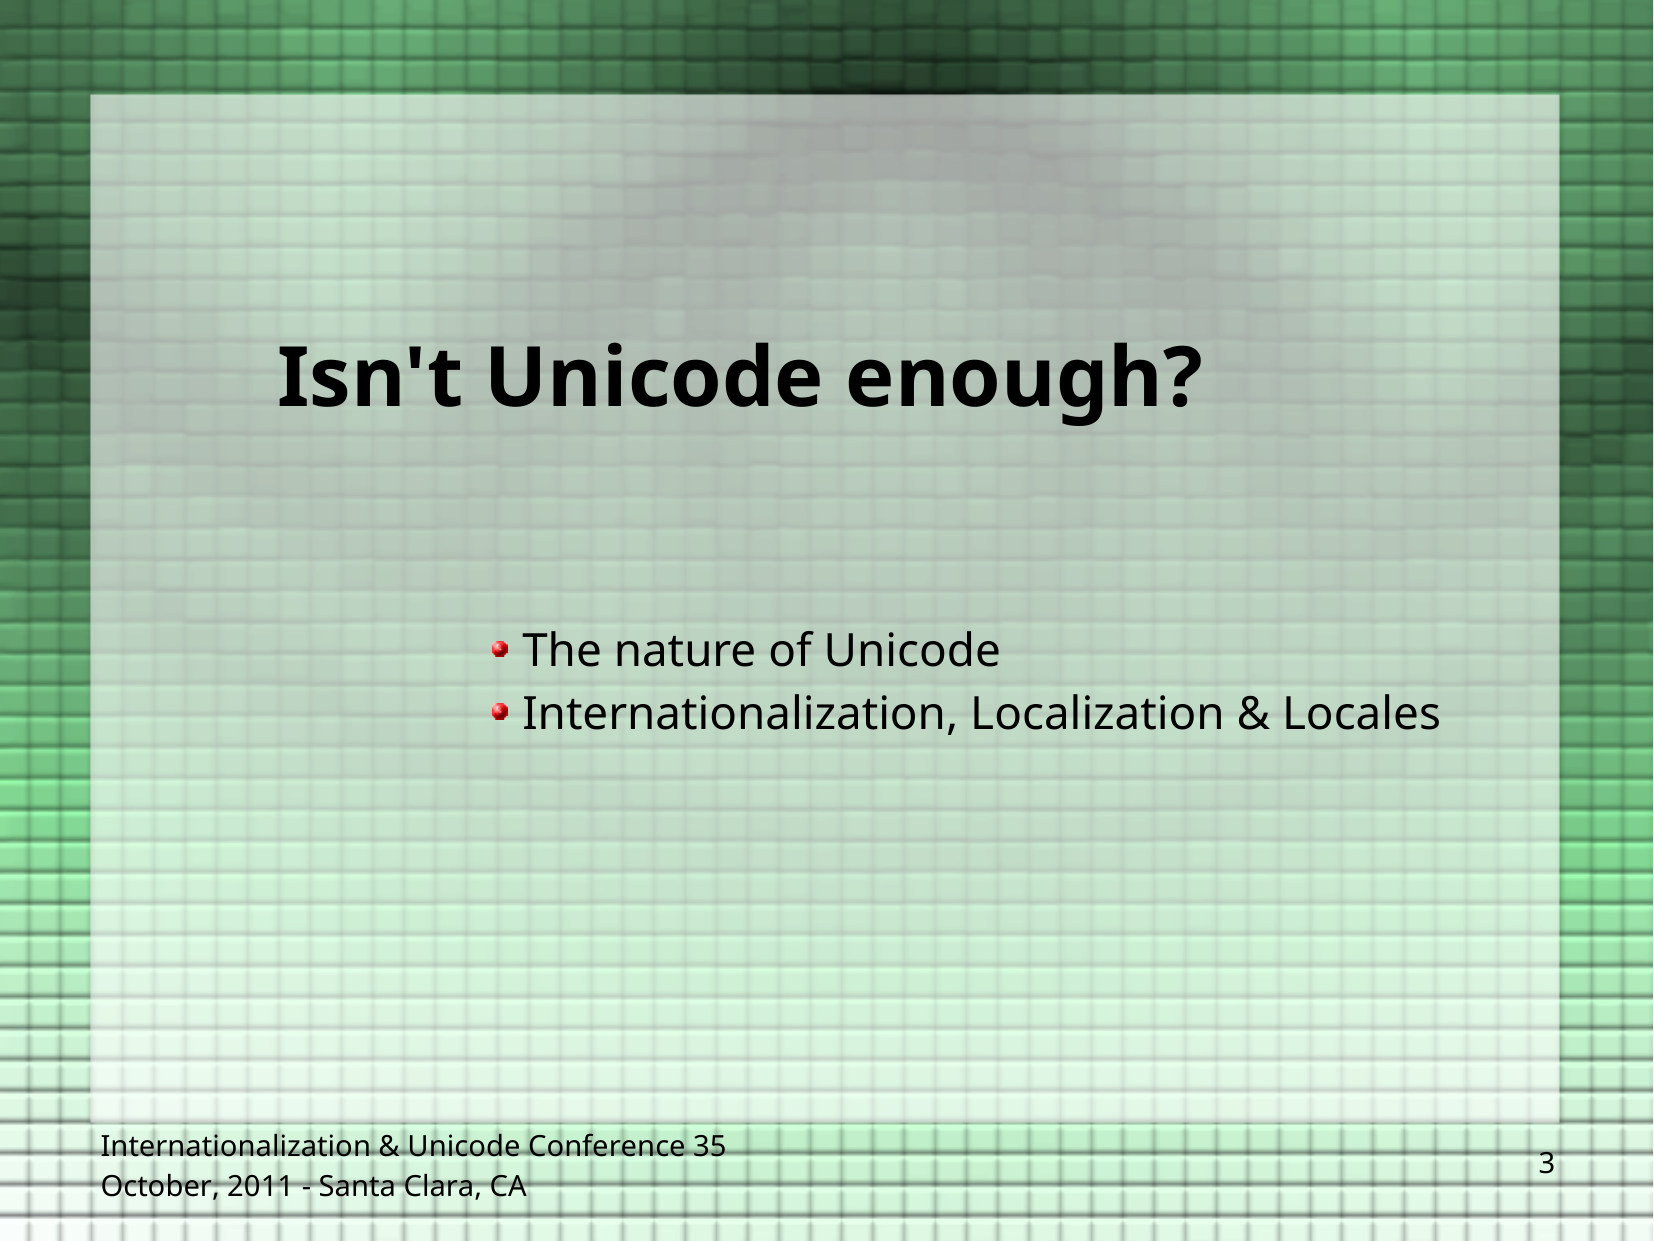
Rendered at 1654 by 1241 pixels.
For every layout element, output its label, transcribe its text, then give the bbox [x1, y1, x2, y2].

text_box The nature of Unicode Internationalization, Localization & Locales [477, 610, 1518, 732]
text_box Isn't Unicode enough? [262, 309, 1276, 519]
picture [0, 0, 1654, 1241]
